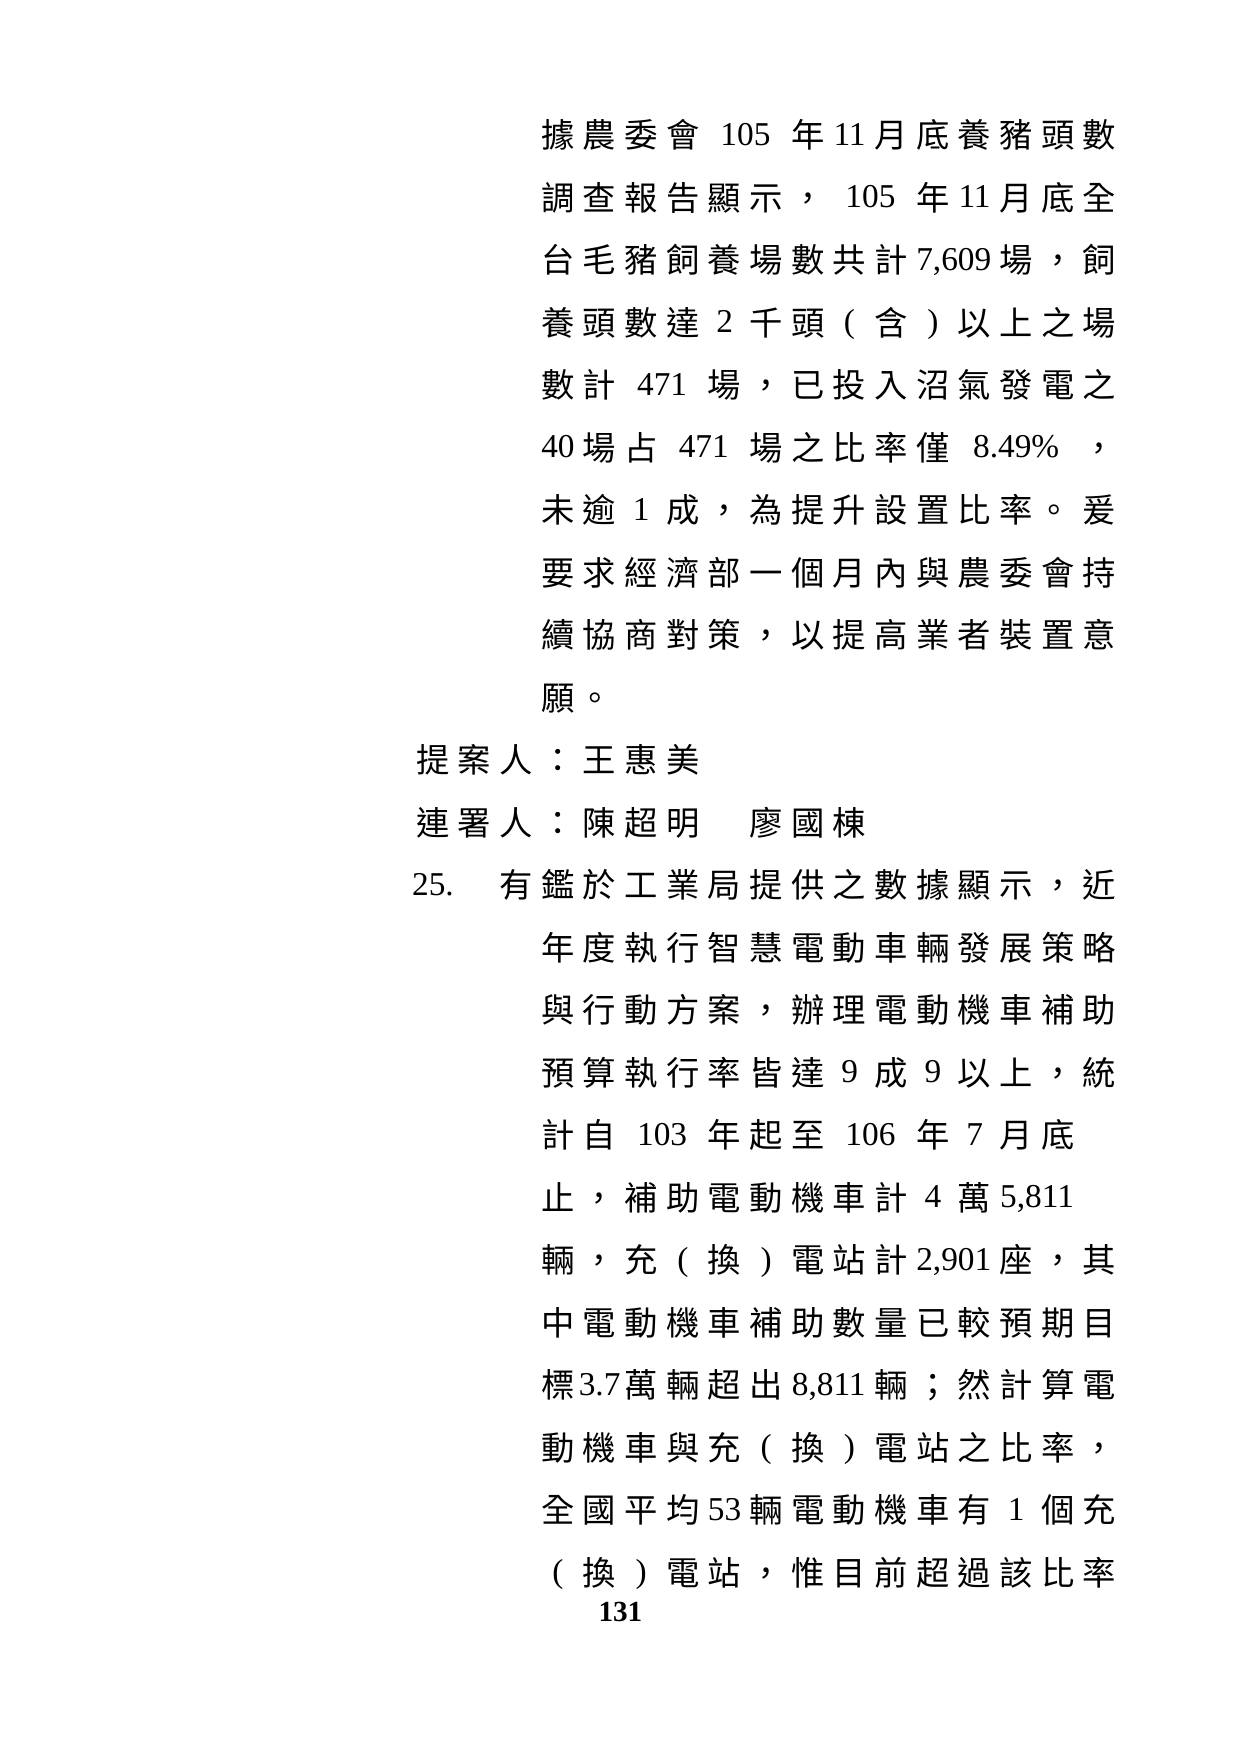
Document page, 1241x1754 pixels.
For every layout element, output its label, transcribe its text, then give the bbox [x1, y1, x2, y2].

text 連署人：陳超明 廖國棟 [397, 779, 1016, 842]
list 有鑑於工業局提供之數據顯示，近年度執行智慧電動車輛發展策略與行動方案，辦理電動機車補助預算執行率皆達9成9以上，統計自103年起至106年7月底止，補助電動機車計4萬5,811輛，充(換)電站計2,901座，其中電動機車補助數量已較預期目標3.7萬輛超出8,811輛；然計算電動機車與充(換)電站之比率，全國平均53輛電動機車有1個充(換)電站，惟目前超過該比率 [409, 842, 1120, 1592]
list 據農委會105年11月底養豬頭數調查報告顯示，105年11月底全台毛豬飼養場數共計7,609場，飼養頭數達2千頭(含)以上之場數計471場，已投入沼氣發電之40場占471場之比率僅8.49%，未逾1成，為提升設置比率。爰要求經濟部一個月內與農委會持續協商對策，以提高業者裝置意願。 [409, 92, 1120, 717]
text 提案人：王惠美 [397, 717, 1016, 779]
